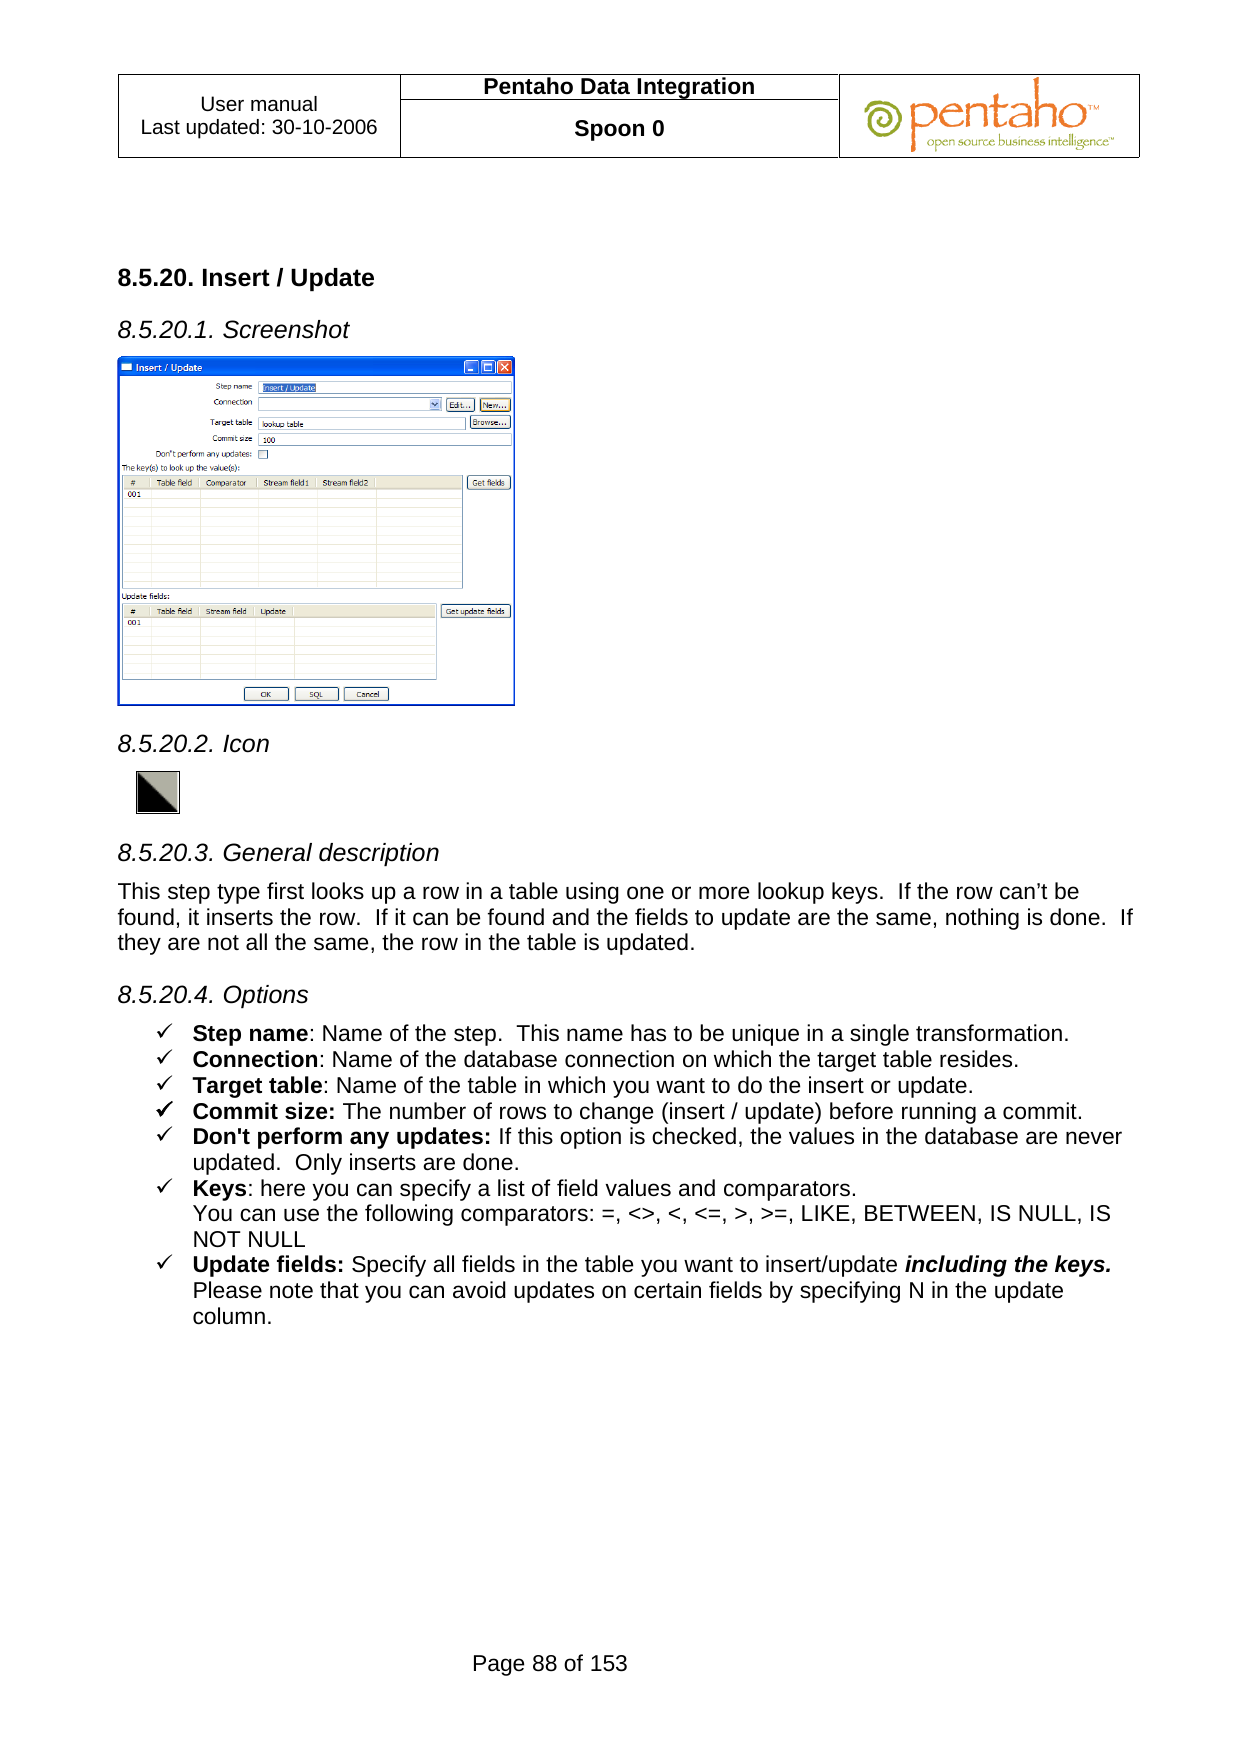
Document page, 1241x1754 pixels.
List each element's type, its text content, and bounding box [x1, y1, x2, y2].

picture [117, 356, 515, 706]
list Connection: Name of the database connection on which the target table resides. [155, 1047, 1137, 1073]
subtitle Icon [117, 730, 1137, 758]
subtitle Insert / Update [117, 263, 1137, 291]
subtitle Options [117, 981, 1137, 1009]
list Keys: here you can specify a list of field values and comparators. [155, 1175, 1137, 1201]
text You can use the following comparators: =, <>, <, <=, >, >=, LIKE, BETWEEN, IS NULL, IS NOT NULL [192, 1201, 1137, 1252]
subtitle Screenshot [117, 316, 1137, 344]
list Target table: Name of the table in which you want to do the insert or update. [155, 1073, 1137, 1098]
list Commit size: The number of rows to change (insert / update) before running a commit. [155, 1098, 1137, 1124]
list Update fields: Specify all fields in the table you want to insert/update including the keys. Please note that you can avoid updates on certain fields by specifying N in the update column. [155, 1252, 1137, 1329]
text This step type first looks up a row in a table using one or more lookup keys. If the row can’t be found, it inserts the row. If it can be found and the fields to update are the same, nothing is done. If they are not all the same, the row in the table is updated. [117, 879, 1137, 956]
subtitle General description [117, 838, 1137, 867]
list Step name: Name of the step. This name has to be unique in a single transformation. [155, 1021, 1137, 1047]
list Don't perform any updates: If this option is checked, the values in the database are never updated. Only inserts are done. [155, 1124, 1137, 1175]
